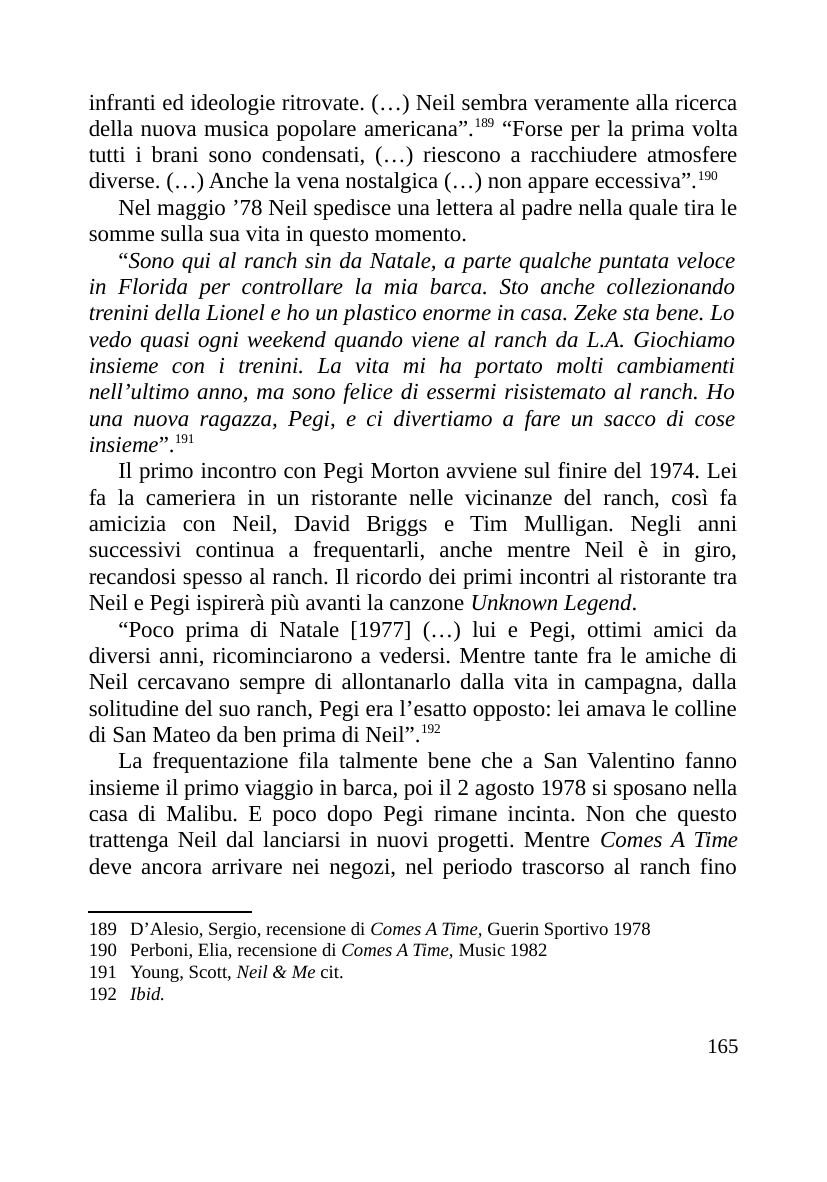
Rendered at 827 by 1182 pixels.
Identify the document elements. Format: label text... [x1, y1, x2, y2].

text “Sono qui al ranch sin da Natale, a parte qualche puntata veloce in Florida per controllare la mia barca. Sto anche collezionando trenini della Lionel e ho un plastico enorme in casa. Zeke sta bene. Lo vedo quasi ogni weekend quando viene al ranch da L.A. Giochiamo insieme con i trenini. La vita mi ha portato molti cambiamenti nell’ultimo anno, ma sono felice di essermi risistemato al ranch. Ho una nuova ragazza, Pegi, e ci divertiamo a fare un sacco di cose insieme”. [88, 247, 738, 457]
text infranti ed ideologie ritrovate. (…) Neil sembra veramente alla ricerca della nuova musica popolare americana”. “Forse per la prima volta tutti i brani sono condensati, (…) riescono a racchiudere atmosfere diverse. (…) Anche la vena nostalgica (…) non appare eccessiva”. [88, 88, 738, 194]
text Nel maggio ’78 Neil spedisce una lettera al padre nella quale tira le somme sulla sua vita in questo momento. [88, 194, 738, 247]
text “Poco prima di Natale [1977] (…) lui e Pegi, ottimi amici da diversi anni, ricominciarono a vedersi. Mentre tante fra le amiche di Neil cercavano sempre di allontanarlo dalla vita in campagna, dalla solitudine del suo ranch, Pegi era l’esatto opposto: lei amava le colline di San Mateo da ben prima di Neil”. [88, 616, 738, 747]
text D’Alesio, Sergio, recensione di Comes A Time, Guerin Sportivo 1978 [88, 918, 738, 939]
text Il primo incontro con Pegi Morton avviene sul finire del 1974. Lei fa la cameriera in un ristorante nelle vicinanze del ranch, così fa amicizia con Neil, David Briggs e Tim Mulligan. Negli anni successivi continua a frequentarli, anche mentre Neil è in giro, recandosi spesso al ranch. Il ricordo dei primi incontri al ristorante tra Neil e Pegi ispirerà più avanti la canzone Unknown Legend. [88, 457, 738, 616]
text La frequentazione fila talmente bene che a San Valentino fanno insieme il primo viaggio in barca, poi il 2 agosto 1978 si sposano nella casa di Malibu. E poco dopo Pegi rimane incinta. Non che questo trattenga Neil dal lanciarsi in nuovi progetti. Mentre Comes A Time deve ancora arrivare nei negozi, nel periodo trascorso al ranch fino [88, 747, 738, 879]
text Ibid. [88, 982, 738, 1004]
text Perboni, Elia, recensione di Comes A Time, Music 1982 [88, 939, 738, 961]
text Young, Scott, Neil & Me cit. [88, 961, 738, 982]
